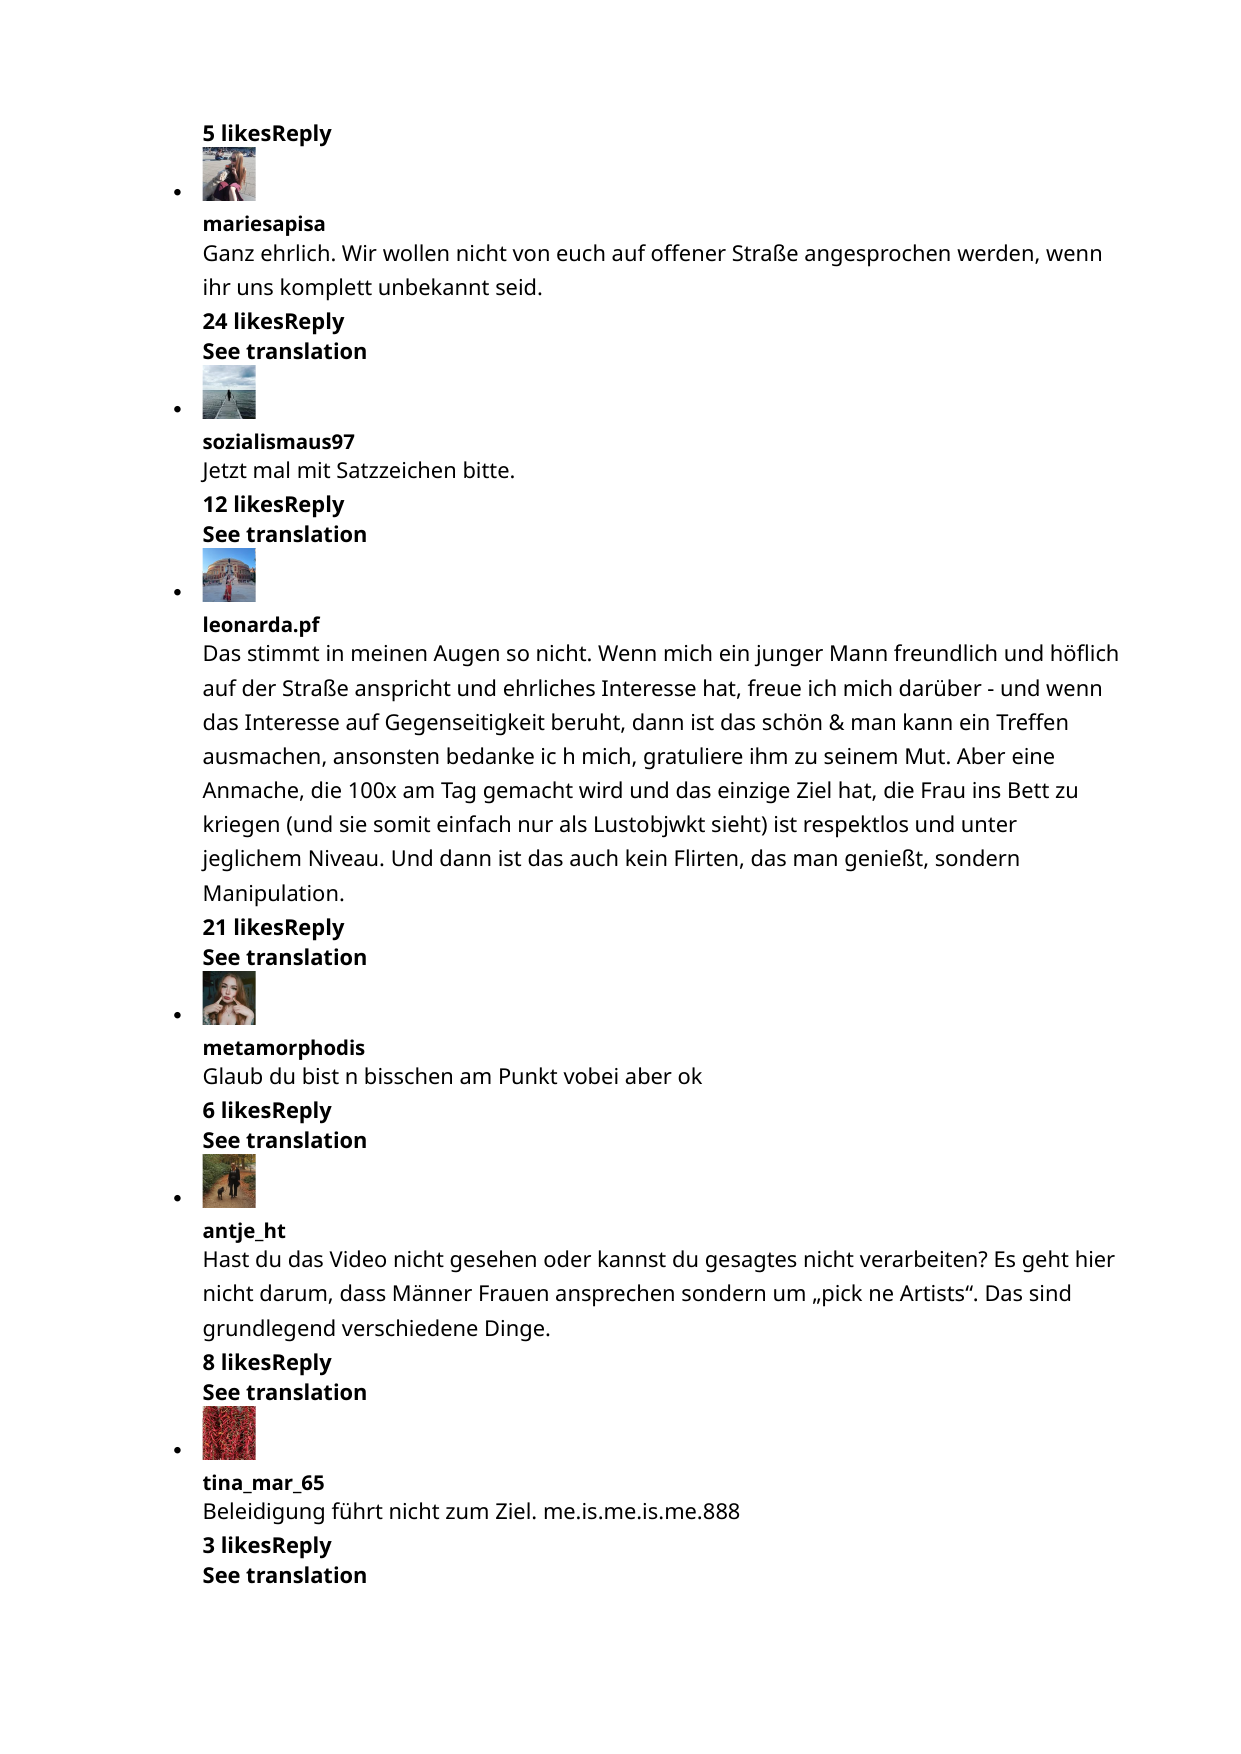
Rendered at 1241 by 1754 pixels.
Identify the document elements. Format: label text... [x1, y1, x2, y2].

list 5 likesReply [173, 118, 1122, 148]
subtitle leonarda.pf [173, 611, 1116, 638]
list 24 likesReply [173, 306, 1122, 336]
subtitle metamorphodis [173, 1033, 1116, 1061]
list Das stimmt in meinen Augen so nicht. Wenn mich ein junger Mann freundlich und höflich auf der Straße anspricht und ehrliches Interesse hat, freue ich mich darüber - und wenn das Interesse auf Gegenseitigkeit beruht, dann ist das schön & man kann ein Treffen ausmachen, ansonsten bedanke ic h mich, gratuliere ihm zu seinem Mut. Aber eine Anmache, die 100x am Tag gemacht wird und das einzige Ziel hat, die Frau ins Bett zu kriegen (und sie somit einfach nur als Lustobjwkt sieht) ist respektlos und unter jeglichem Niveau. Und dann ist das auch kein Flirten, das man genießt, sondern Manipulation. [173, 638, 1122, 907]
subtitle sozialismaus97 [173, 427, 1116, 455]
picture [202, 548, 256, 602]
picture [202, 1406, 256, 1460]
list See translation [173, 941, 1109, 971]
list See translation [173, 519, 1109, 549]
subtitle antje_ht [173, 1216, 1116, 1244]
picture [202, 971, 256, 1025]
list 3 likesReply [173, 1530, 1122, 1560]
subtitle mariesapisa [173, 210, 1116, 237]
list Hast du das Video nicht gesehen oder kannst du gesagtes nicht verarbeiten? Es geht hier nicht darum, dass Männer Frauen ansprechen sondern um „pick ne Artists“. Das sind grundlegend verschiedene Dinge. [173, 1244, 1122, 1342]
picture [202, 1154, 256, 1208]
picture [202, 147, 256, 201]
subtitle tina_mar_65 [173, 1468, 1116, 1496]
list See translation [173, 1560, 1109, 1589]
picture [202, 365, 256, 419]
list 12 likesReply [173, 489, 1122, 519]
list Glaub du bist n bisschen am Punkt vobei aber ok [173, 1061, 1122, 1091]
list Ganz ehrlich. Wir wollen nicht von euch auf offener Straße angesprochen werden, wenn ihr uns komplett unbekannt seid. [173, 237, 1122, 301]
list See translation [173, 1376, 1109, 1406]
list See translation [173, 336, 1109, 365]
list Beleidigung führt nicht zum Ziel. me.is.me.is.me.888 [173, 1496, 1122, 1526]
list Jetzt mal mit Satzzeichen bitte. [173, 455, 1122, 485]
list See translation [173, 1125, 1109, 1154]
list 6 likesReply [173, 1095, 1122, 1125]
list 8 likesReply [173, 1347, 1122, 1376]
list 21 likesReply [173, 912, 1122, 941]
